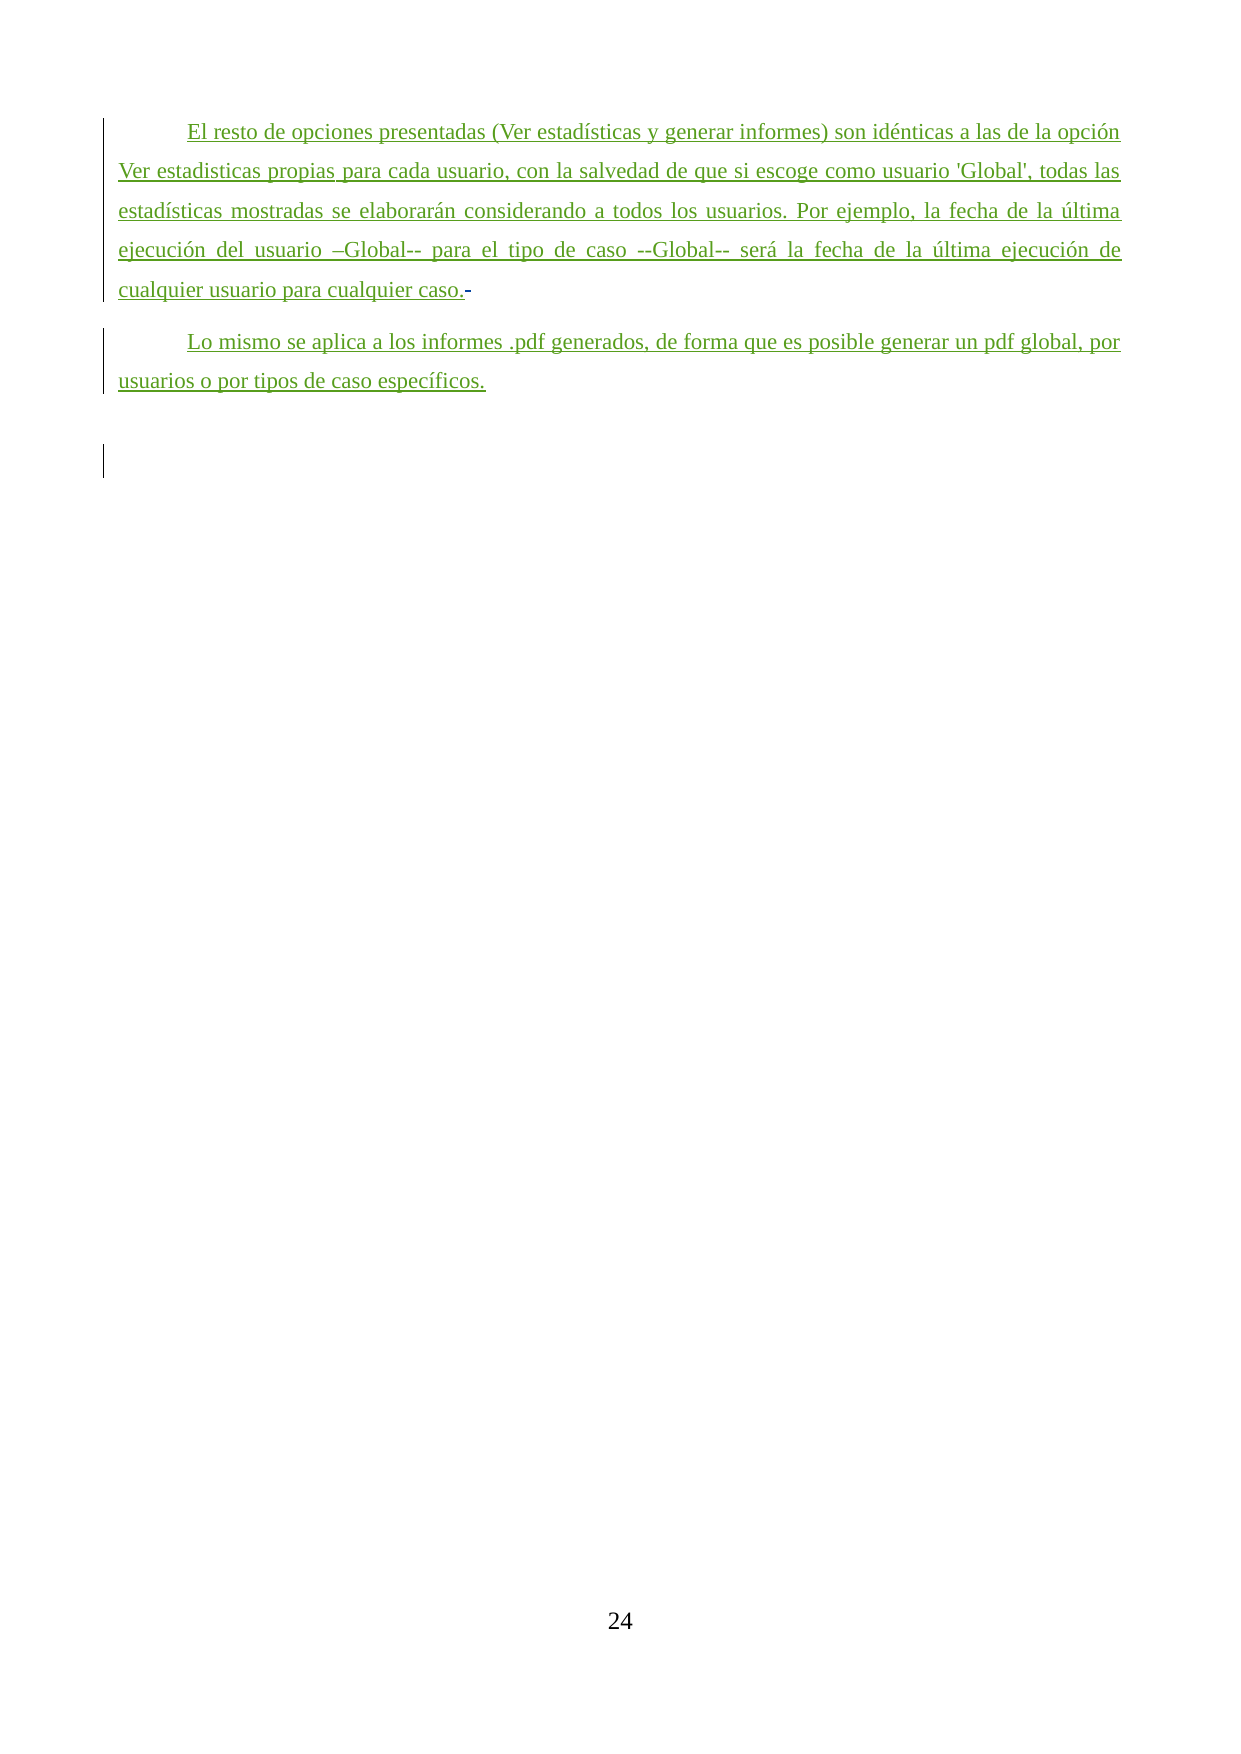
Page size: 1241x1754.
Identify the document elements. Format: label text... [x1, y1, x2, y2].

text cualquier usuario para cualquier caso. [118, 261, 1122, 302]
text ejecución del usuario –Global-- para el tipo de caso --Global-- será la fecha de la última ejecución de [118, 221, 1122, 259]
text Lo mismo se aplica a los informes .pdf generados, de forma que es posible generar un pdf global, por usuarios o por tipos de caso específicos. [118, 328, 1122, 394]
text El resto de opciones presentadas (Ver estadísticas y generar informes) son idénticas a las de la opción Ver estadisticas propias para cada usuario, con la salvedad de que si escoge como usuario 'Global', todas las estadísticas mostradas se elaborarán considerando a todos los usuarios. Por ejemplo, la fecha de la última [118, 118, 1122, 220]
